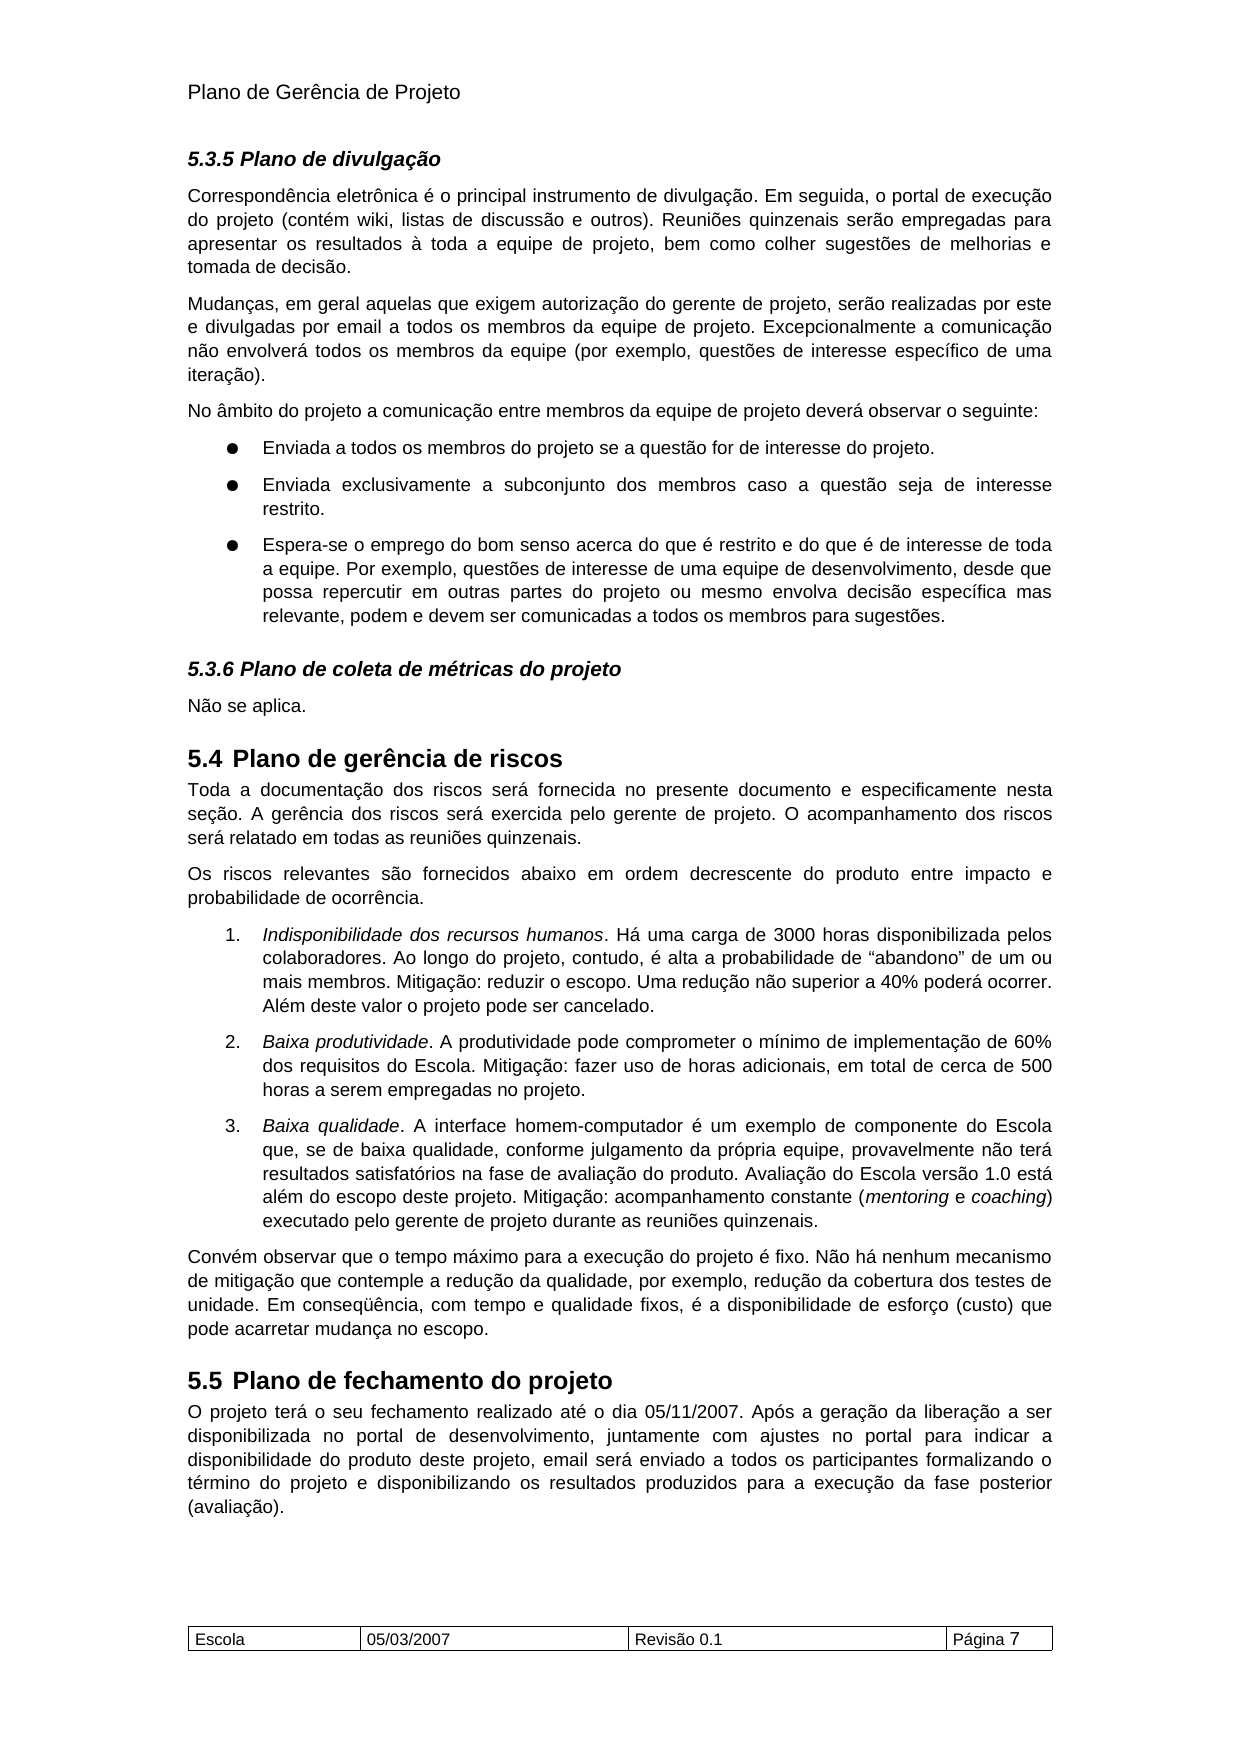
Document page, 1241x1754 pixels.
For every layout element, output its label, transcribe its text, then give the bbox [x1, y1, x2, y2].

subtitle Plano de divulgação [187, 148, 1053, 171]
text Correspondência eletrônica é o principal instrumento de divulgação. Em seguida, o portal de execução do projeto (contém wiki, listas de discussão e outros). Reuniões quinzenais serão empregadas para apresentar os resultados à toda a equipe de projeto, bem como colher sugestões de melhorias e tomada de decisão. [187, 184, 1053, 278]
text O projeto terá o seu fechamento realizado até o dia 05/11/2007. Após a geração da liberação a ser disponibilizada no portal de desenvolvimento, juntamente com ajustes no portal para indicar a disponibilidade do produto deste projeto, email será enviado a todos os participantes formalizando o término do projeto e disponibilizando os resultados produzidos para a execução da fase posterior (avaliação). [187, 1400, 1053, 1518]
text No âmbito do projeto a comunicação entre membros da equipe de projeto deverá observar o seguinte: [187, 399, 1053, 423]
list Enviada exclusivamente a subconjunto dos membros caso a questão seja de interesse restrito. [225, 472, 1053, 520]
text Mudanças, em geral aquelas que exigem autorização do gerente de projeto, serão realizadas por este e divulgadas por email a todos os membros da equipe de projeto. Excepcionalmente a comunicação não envolverá todos os membros da equipe (por exemplo, questões de interesse específico de uma iteração). [187, 291, 1053, 386]
subtitle Plano de gerência de riscos [187, 748, 1053, 772]
subtitle Plano de fechamento do projeto [187, 1370, 1053, 1394]
text Toda a documentação dos riscos será fornecida no presente documento e especificamente nesta seção. A gerência dos riscos será exercida pelo gerente de projeto. O acompanhamento dos riscos será relatado em todas as reuniões quinzenais. [187, 778, 1053, 849]
text Não se aplica. [187, 694, 1053, 718]
text Convém observar que o tempo máximo para a execução do projeto é fixo. Não há nenhum mecanismo de mitigação que contemple a redução da qualidade, por exemplo, redução da cobertura dos testes de unidade. Em conseqüência, com tempo e qualidade fixos, é a disponibilidade de esforço (custo) que pode acarretar mudança no escopo. [187, 1245, 1053, 1340]
subtitle Plano de coleta de métricas do projeto [187, 658, 1053, 682]
list Indisponibilidade dos recursos humanos. Há uma carga de 3000 horas disponibilizada pelos colaboradores. Ao longo do projeto, contudo, é alta a probabilidade de “abandono” de um ou mais membros. Mitigação: reduzir o escopo. Uma redução não superior a 40% poderá ocorrer. Além deste valor o projeto pode ser cancelado. [225, 922, 1053, 1017]
text Os riscos relevantes são fornecidos abaixo em ordem decrescente do produto entre impacto e probabilidade de ocorrência. [187, 862, 1053, 909]
list Baixa qualidade. A interface homem-computador é um exemplo de componente do Escola que, se de baixa qualidade, conforme julgamento da própria equipe, provavelmente não terá resultados satisfatórios na fase de avaliação do produto. Avaliação do Escola versão 1.0 está além do escopo deste projeto. Mitigação: acompanhamento constante (mentoring e coaching) executado pelo gerente de projeto durante as reuniões quinzenais. [225, 1114, 1053, 1232]
list Espera-se o emprego do bom senso acerca do que é restrito e do que é de interesse de toda a equipe. Por exemplo, questões de interesse de uma equipe de desenvolvimento, desde que possa repercutir em outras partes do projeto ou mesmo envolva decisão específica mas relevante, podem e devem ser comunicadas a todos os membros para sugestões. [225, 533, 1053, 627]
list Enviada a todos os membros do projeto se a questão for de interesse do projeto. [225, 436, 1053, 459]
list Baixa produtividade. A produtividade pode comprometer o mínimo de implementação de 60% dos requisitos do Escola. Mitigação: fazer uso de horas adicionais, em total de cerca de 500 horas a serem empregadas no projeto. [225, 1030, 1053, 1101]
